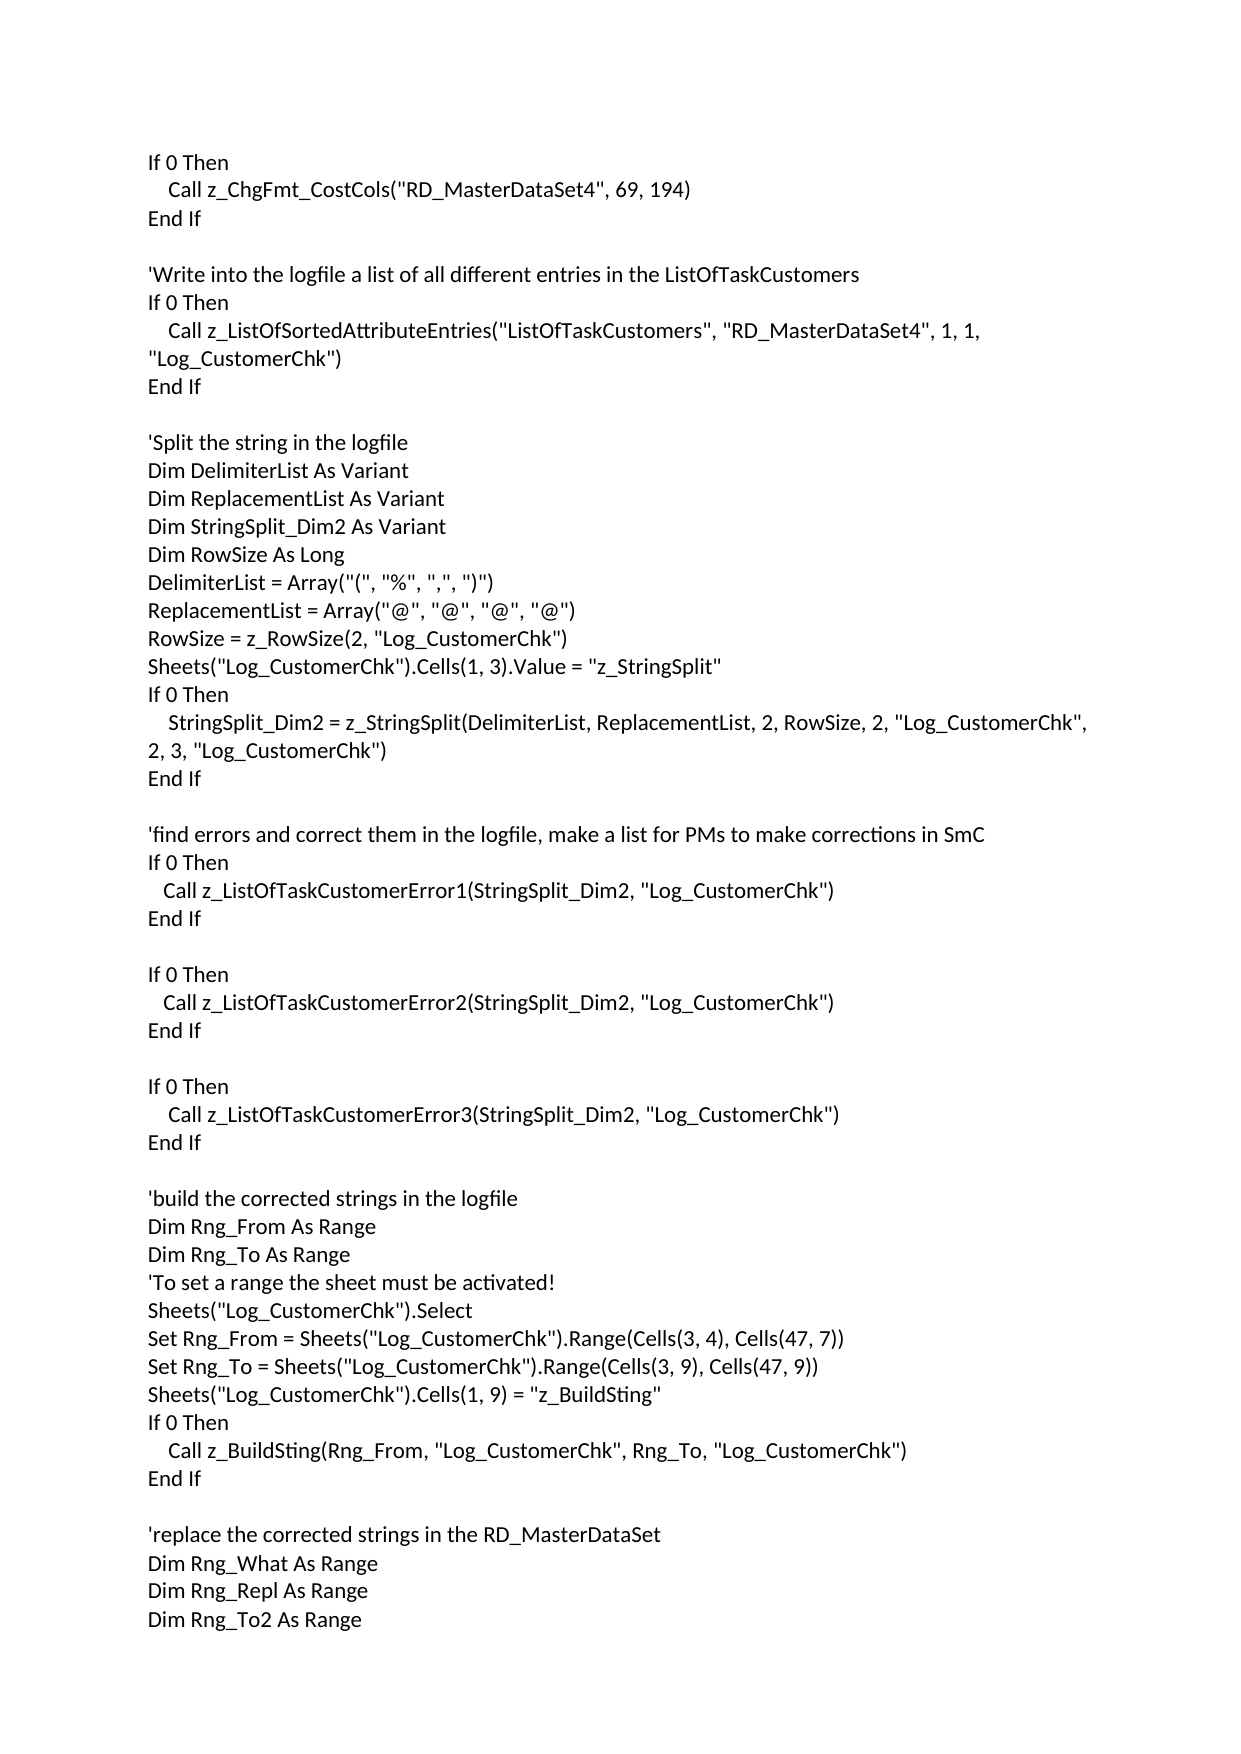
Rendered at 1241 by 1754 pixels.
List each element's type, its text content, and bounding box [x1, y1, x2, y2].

text Dim Rng_To2 As Range [148, 1605, 1093, 1633]
text If 0 Then [148, 1072, 1093, 1100]
text Call z_ListOfSortedAttributeEntries("ListOfTaskCustomers", "RD_MasterDataSet4", 1, 1, "Log_CustomerChk") [148, 316, 1093, 372]
text If 0 Then [148, 1408, 1093, 1437]
text End If [148, 1016, 1093, 1044]
text 'To set a range the sheet must be activated! [148, 1268, 1093, 1296]
text End If [148, 904, 1093, 932]
text Dim DelimiterList As Variant [148, 456, 1093, 484]
text If 0 Then [148, 148, 1093, 176]
text 'replace the corrected strings in the RD_MasterDataSet [148, 1521, 1093, 1549]
text Dim RowSize As Long [148, 540, 1093, 568]
text Call z_ListOfTaskCustomerError3(StringSplit_Dim2, "Log_CustomerChk") [148, 1100, 1093, 1128]
text RowSize = z_RowSize(2, "Log_CustomerChk") [148, 624, 1093, 652]
text If 0 Then [148, 848, 1093, 876]
text Dim Rng_Repl As Range [148, 1577, 1093, 1605]
text If 0 Then [148, 960, 1093, 988]
text Sheets("Log_CustomerChk").Cells(1, 3).Value = "z_StringSplit" [148, 652, 1093, 680]
text Call z_BuildSting(Rng_From, "Log_CustomerChk", Rng_To, "Log_CustomerChk") [148, 1437, 1093, 1464]
text 'find errors and correct them in the logfile, make a list for PMs to make corrections in SmC [148, 820, 1093, 848]
text 'Split the string in the logfile [148, 428, 1093, 456]
text ReplacementList = Array("@", "@", "@", "@") [148, 596, 1093, 624]
text Dim Rng_From As Range [148, 1212, 1093, 1240]
text Sheets("Log_CustomerChk").Cells(1, 9) = "z_BuildSting" [148, 1381, 1093, 1408]
text Call z_ListOfTaskCustomerError1(StringSplit_Dim2, "Log_CustomerChk") [148, 876, 1093, 904]
text StringSplit_Dim2 = z_StringSplit(DelimiterList, ReplacementList, 2, RowSize, 2, "Log_CustomerChk", 2, 3, "Log_CustomerChk") [148, 708, 1093, 764]
text If 0 Then [148, 680, 1093, 708]
text End If [148, 372, 1093, 400]
text If 0 Then [148, 288, 1093, 316]
text Call z_ChgFmt_CostCols("RD_MasterDataSet4", 69, 194) [148, 176, 1093, 204]
text End If [148, 204, 1093, 232]
text DelimiterList = Array("(", "%", ",", ")") [148, 568, 1093, 596]
text 'Write into the logfile a list of all different entries in the ListOfTaskCustomers [148, 260, 1093, 288]
text Dim StringSplit_Dim2 As Variant [148, 512, 1093, 540]
text Dim Rng_What As Range [148, 1549, 1093, 1577]
text Dim ReplacementList As Variant [148, 484, 1093, 512]
text Set Rng_To = Sheets("Log_CustomerChk").Range(Cells(3, 9), Cells(47, 9)) [148, 1352, 1093, 1381]
text End If [148, 764, 1093, 792]
text 'build the corrected strings in the logfile [148, 1184, 1093, 1212]
text Dim Rng_To As Range [148, 1240, 1093, 1268]
text End If [148, 1128, 1093, 1156]
text Set Rng_From = Sheets("Log_CustomerChk").Range(Cells(3, 4), Cells(47, 7)) [148, 1324, 1093, 1352]
text End If [148, 1464, 1093, 1493]
text Call z_ListOfTaskCustomerError2(StringSplit_Dim2, "Log_CustomerChk") [148, 988, 1093, 1016]
text Sheets("Log_CustomerChk").Select [148, 1296, 1093, 1324]
